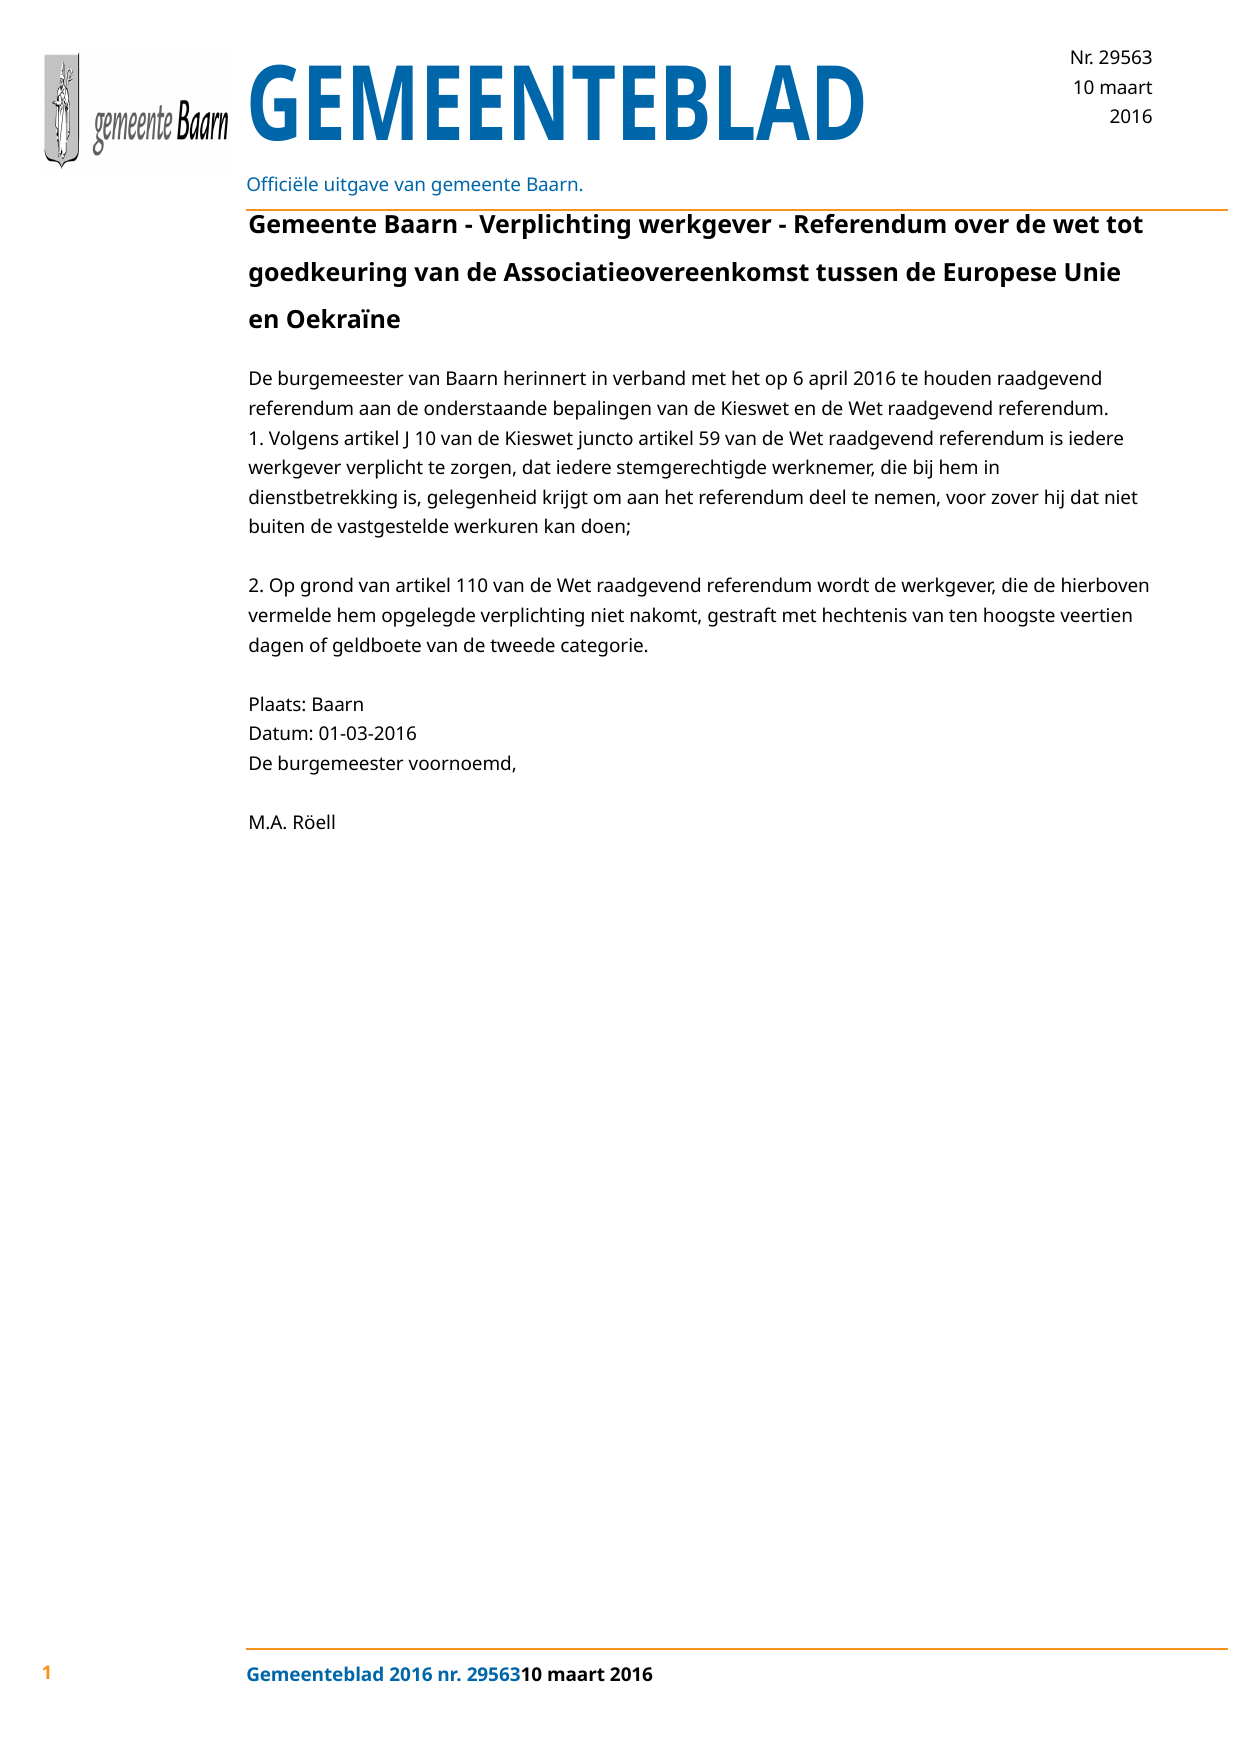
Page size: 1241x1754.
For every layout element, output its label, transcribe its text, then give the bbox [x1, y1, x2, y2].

text Plaats: Baarn [248, 691, 1152, 717]
text 2. Op grond van artikel 110 van de Wet raadgevend referendum wordt de werkgever, die de hierboven vermelde hem opgelegde verplichting niet nakomt, gestraft met hechtenis van ten hoogste veertien dagen of geldboete van de tweede categorie. [248, 573, 1152, 657]
text De burgemeester van Baarn herinnert in verband met het op 6 april 2016 te houden raadgevend referendum aan de onderstaande bepalingen van de Kieswet en de Wet raadgevend referendum. [248, 366, 1152, 421]
text De burgemeester voornoemd, [248, 750, 1152, 776]
text 1. Volgens artikel J 10 van de Kieswet juncto artikel 59 van de Wet raadgevend referendum is iedere werkgever verplicht te zorgen, dat iedere stemgerechtigde werknemer, die bij hem in dienstbetrekking is, gelegenheid krijgt om aan het referendum deel te nemen, voor zover hij dat niet buiten de vastgestelde werkuren kan doen; [248, 425, 1152, 539]
picture [41, 47, 231, 172]
text Datum: 01-03-2016 [248, 721, 1152, 746]
text M.A. Röell [248, 809, 1152, 835]
text Gemeente Baarn - Verplichting werkgever - Referendum over de wet tot goedkeuring van de Associatieovereenkomst tussen de Europese Unie en Oekraïne [248, 211, 1152, 336]
